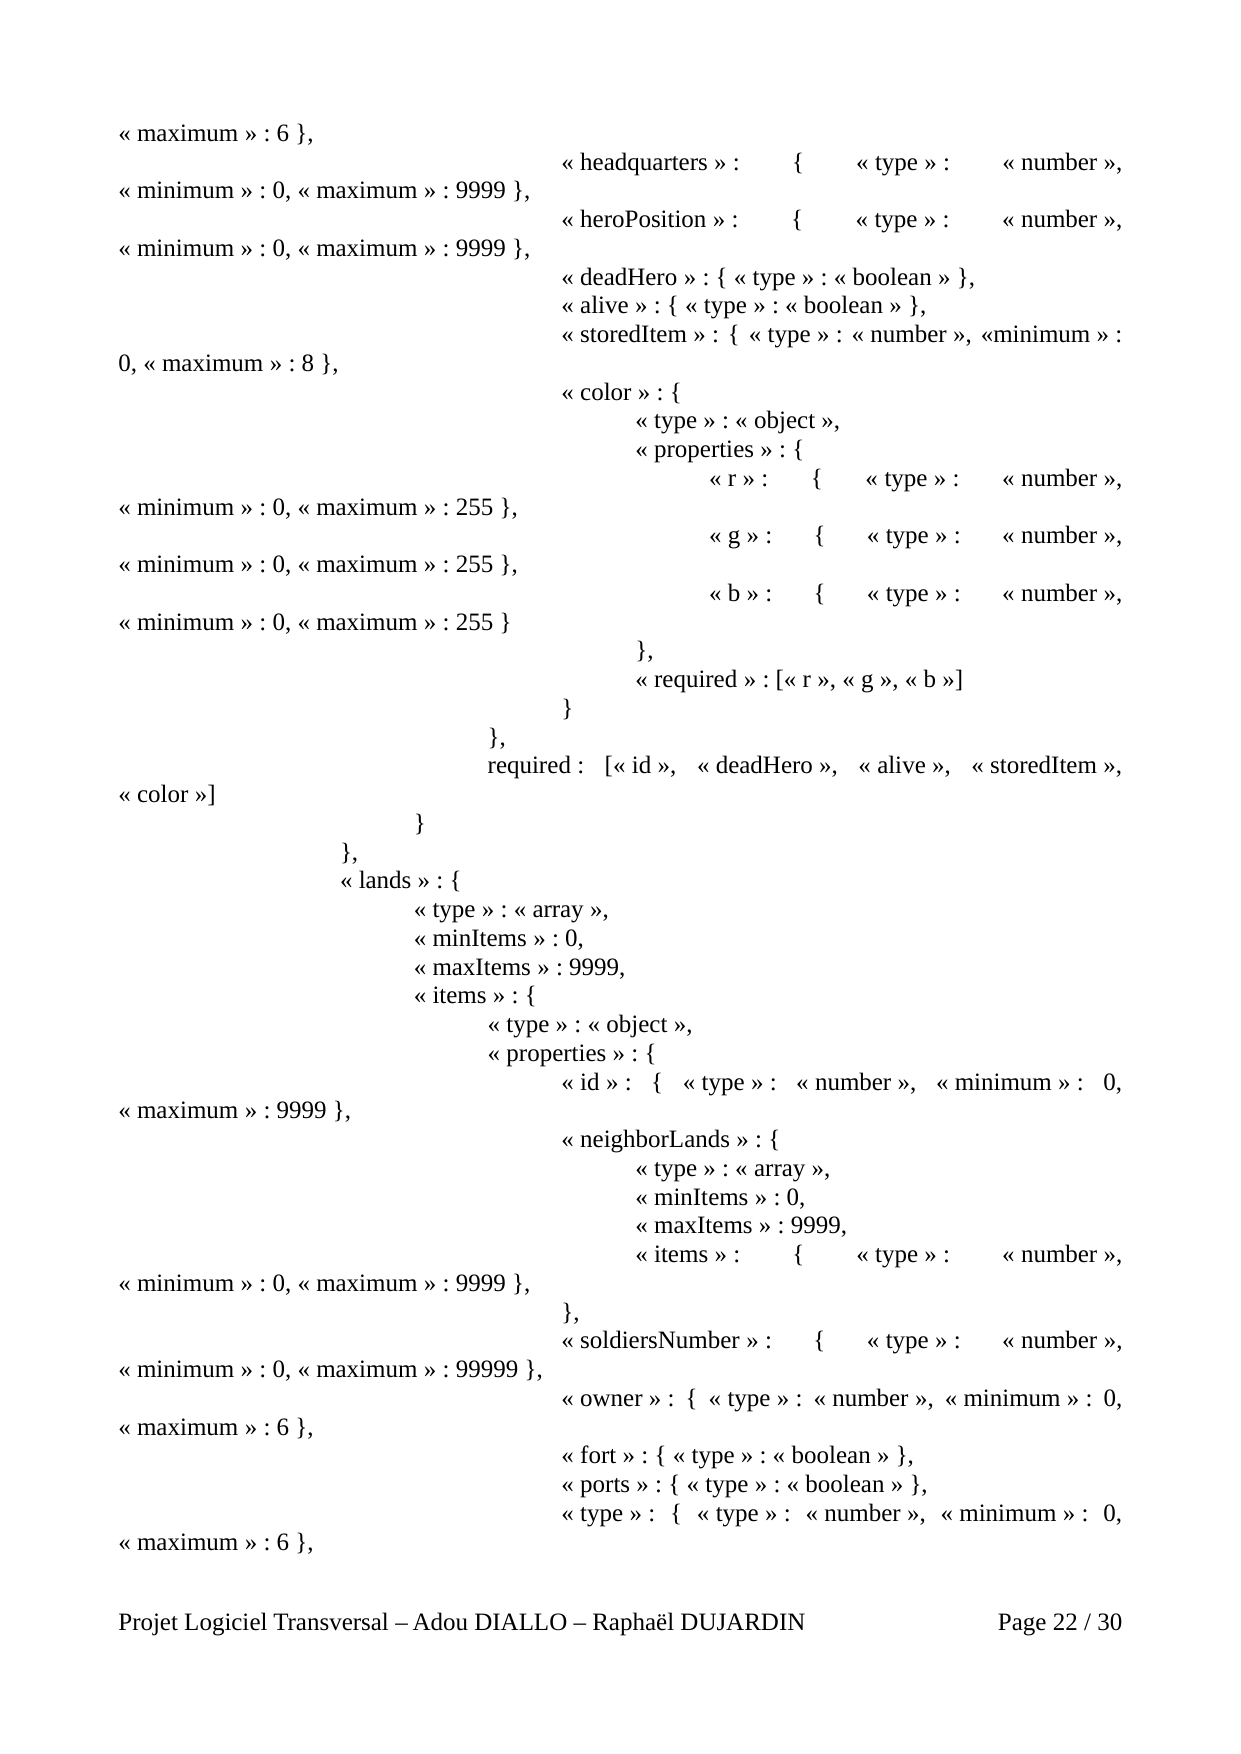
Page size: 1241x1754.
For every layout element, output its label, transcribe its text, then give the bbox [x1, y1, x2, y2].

text « storedItem » : { « type » : « number », «minimum » : 0, « maximum » : 8 }, [118, 319, 1122, 377]
text « owner » : { « type » : « number », « minimum » : 0, « maximum » : 6 }, [118, 1383, 1122, 1441]
text }, [118, 636, 1122, 664]
text « soldiersNumber » : { « type » : « number », « minimum » : 0, « maximum » : 99999 }, [118, 1326, 1122, 1383]
text « ports » : { « type » : « boolean » }, [118, 1469, 1122, 1498]
text « heroPosition » : { « type » : « number », « minimum » : 0, « maximum » : 9999 }, [118, 204, 1122, 262]
text « headquarters » : { « type » : « number », « minimum » : 0, « maximum » : 9999 }, [118, 147, 1122, 204]
text « maxItems » : 9999, [118, 952, 1122, 981]
text « properties » : { [118, 1038, 1122, 1067]
text }, [118, 1297, 1122, 1326]
text « minItems » : 0, [118, 1182, 1122, 1211]
text « required » : [« r », « g », « b »] [118, 664, 1122, 693]
text « b » : { « type » : « number », « minimum » : 0, « maximum » : 255 } [118, 578, 1122, 636]
text « minItems » : 0, [118, 923, 1122, 952]
text « fort » : { « type » : « boolean » }, [118, 1441, 1122, 1469]
text « neighborLands » : { [118, 1124, 1122, 1153]
text « type » : « object », [118, 1009, 1122, 1038]
text « lands » : { [118, 866, 1122, 894]
text }, [118, 722, 1122, 751]
text « properties » : { [118, 434, 1122, 463]
text }, [118, 837, 1122, 866]
text « items » : { [118, 981, 1122, 1009]
text « g » : { « type » : « number », « minimum » : 0, « maximum » : 255 }, [118, 521, 1122, 578]
text « maximum » : 6 }, [118, 118, 1122, 147]
text « items » : { « type » : « number », « minimum » : 0, « maximum » : 9999 }, [118, 1239, 1122, 1297]
text « type » : « object », [118, 406, 1122, 434]
text required : [« id », « deadHero », « alive », « storedItem », « color »] [118, 751, 1122, 808]
text } [118, 693, 1122, 722]
text } [118, 808, 1122, 837]
text « id » : { « type » : « number », « minimum » : 0, « maximum » : 9999 }, [118, 1067, 1122, 1124]
text « color » : { [118, 377, 1122, 406]
text « deadHero » : { « type » : « boolean » }, [118, 262, 1122, 291]
text « type » : « array », [118, 1153, 1122, 1182]
text « maxItems » : 9999, [118, 1211, 1122, 1239]
text « alive » : { « type » : « boolean » }, [118, 291, 1122, 319]
text « type » : « array », [118, 894, 1122, 923]
text « type » : { « type » : « number », « minimum » : 0, « maximum » : 6 }, [118, 1498, 1122, 1556]
text « r » : { « type » : « number », « minimum » : 0, « maximum » : 255 }, [118, 463, 1122, 521]
